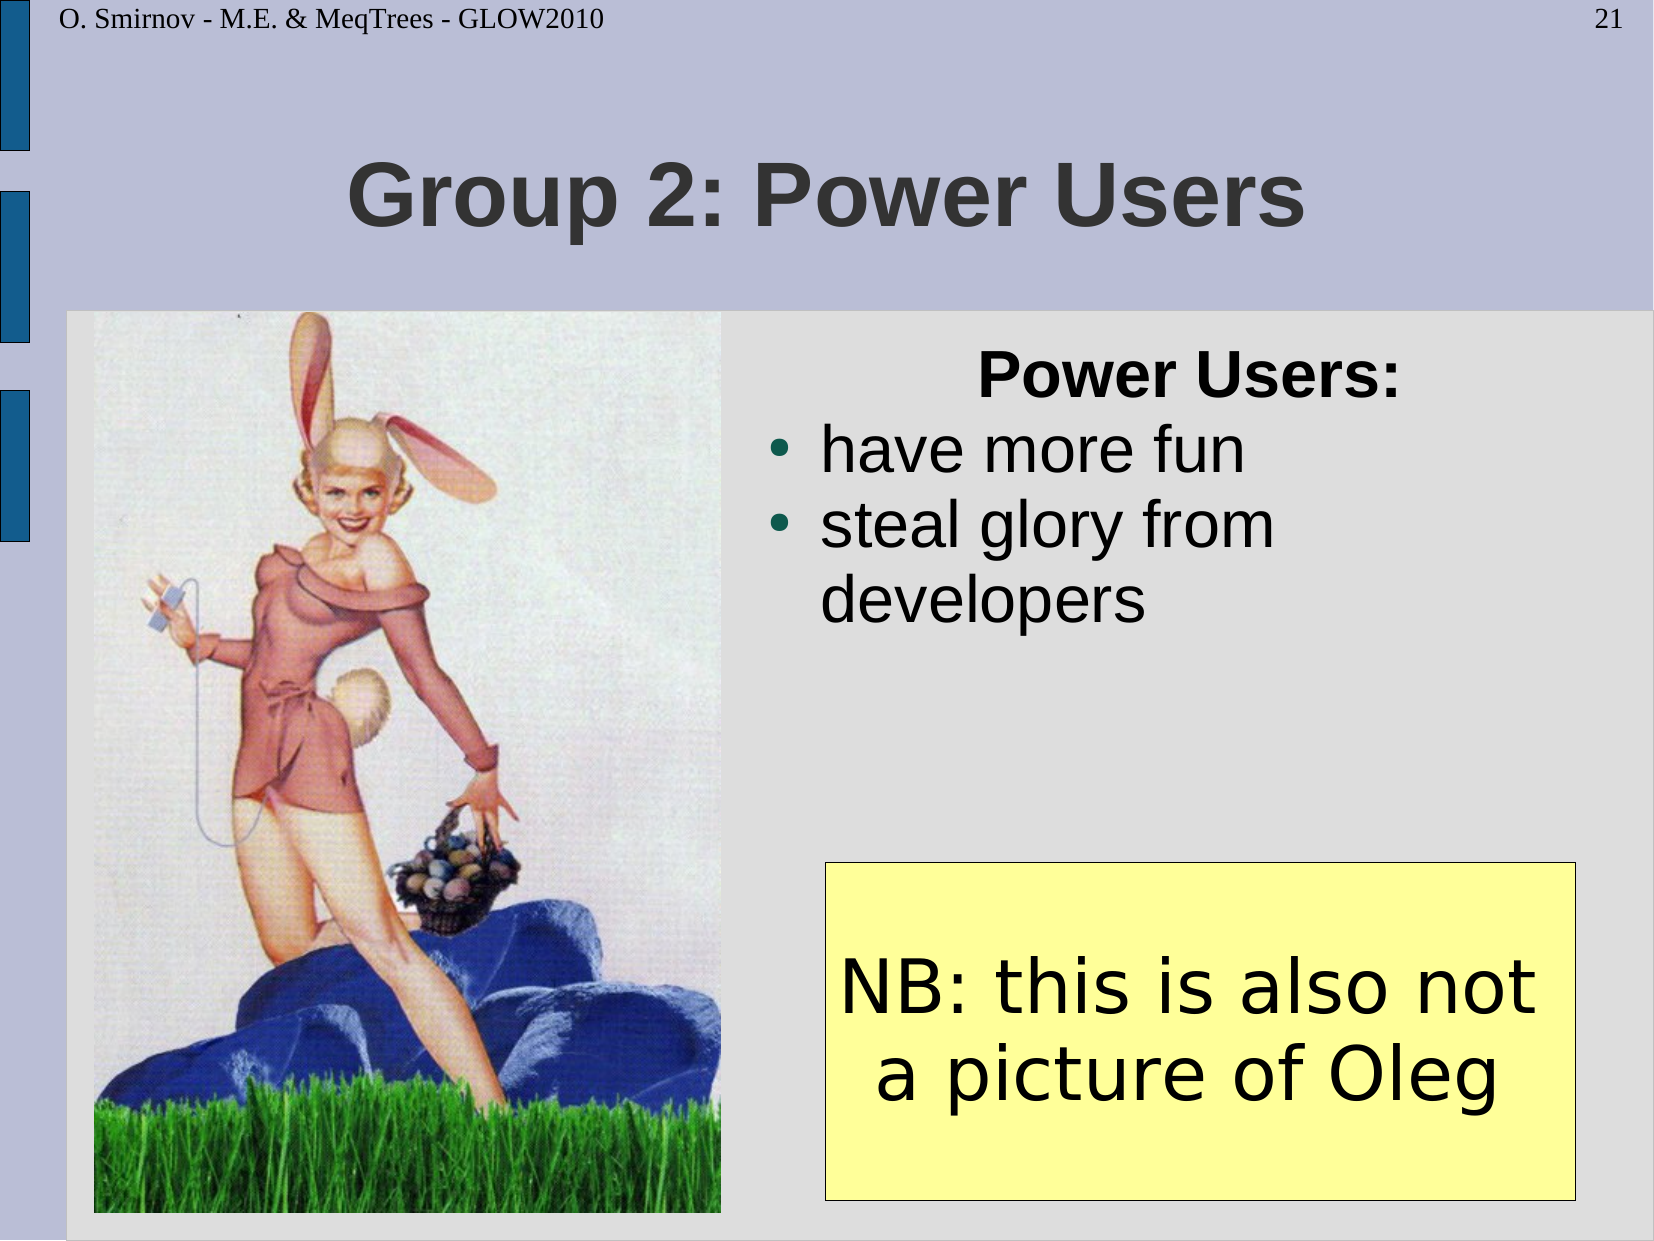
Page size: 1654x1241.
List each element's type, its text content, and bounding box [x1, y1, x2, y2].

title Group 2: Power Users [121, 91, 1534, 299]
text_box NB: this is also not a picture of Oleg [825, 862, 1576, 1201]
picture [94, 312, 721, 1213]
list Power Users: have more fun steal glory from developers [750, 337, 1613, 1201]
